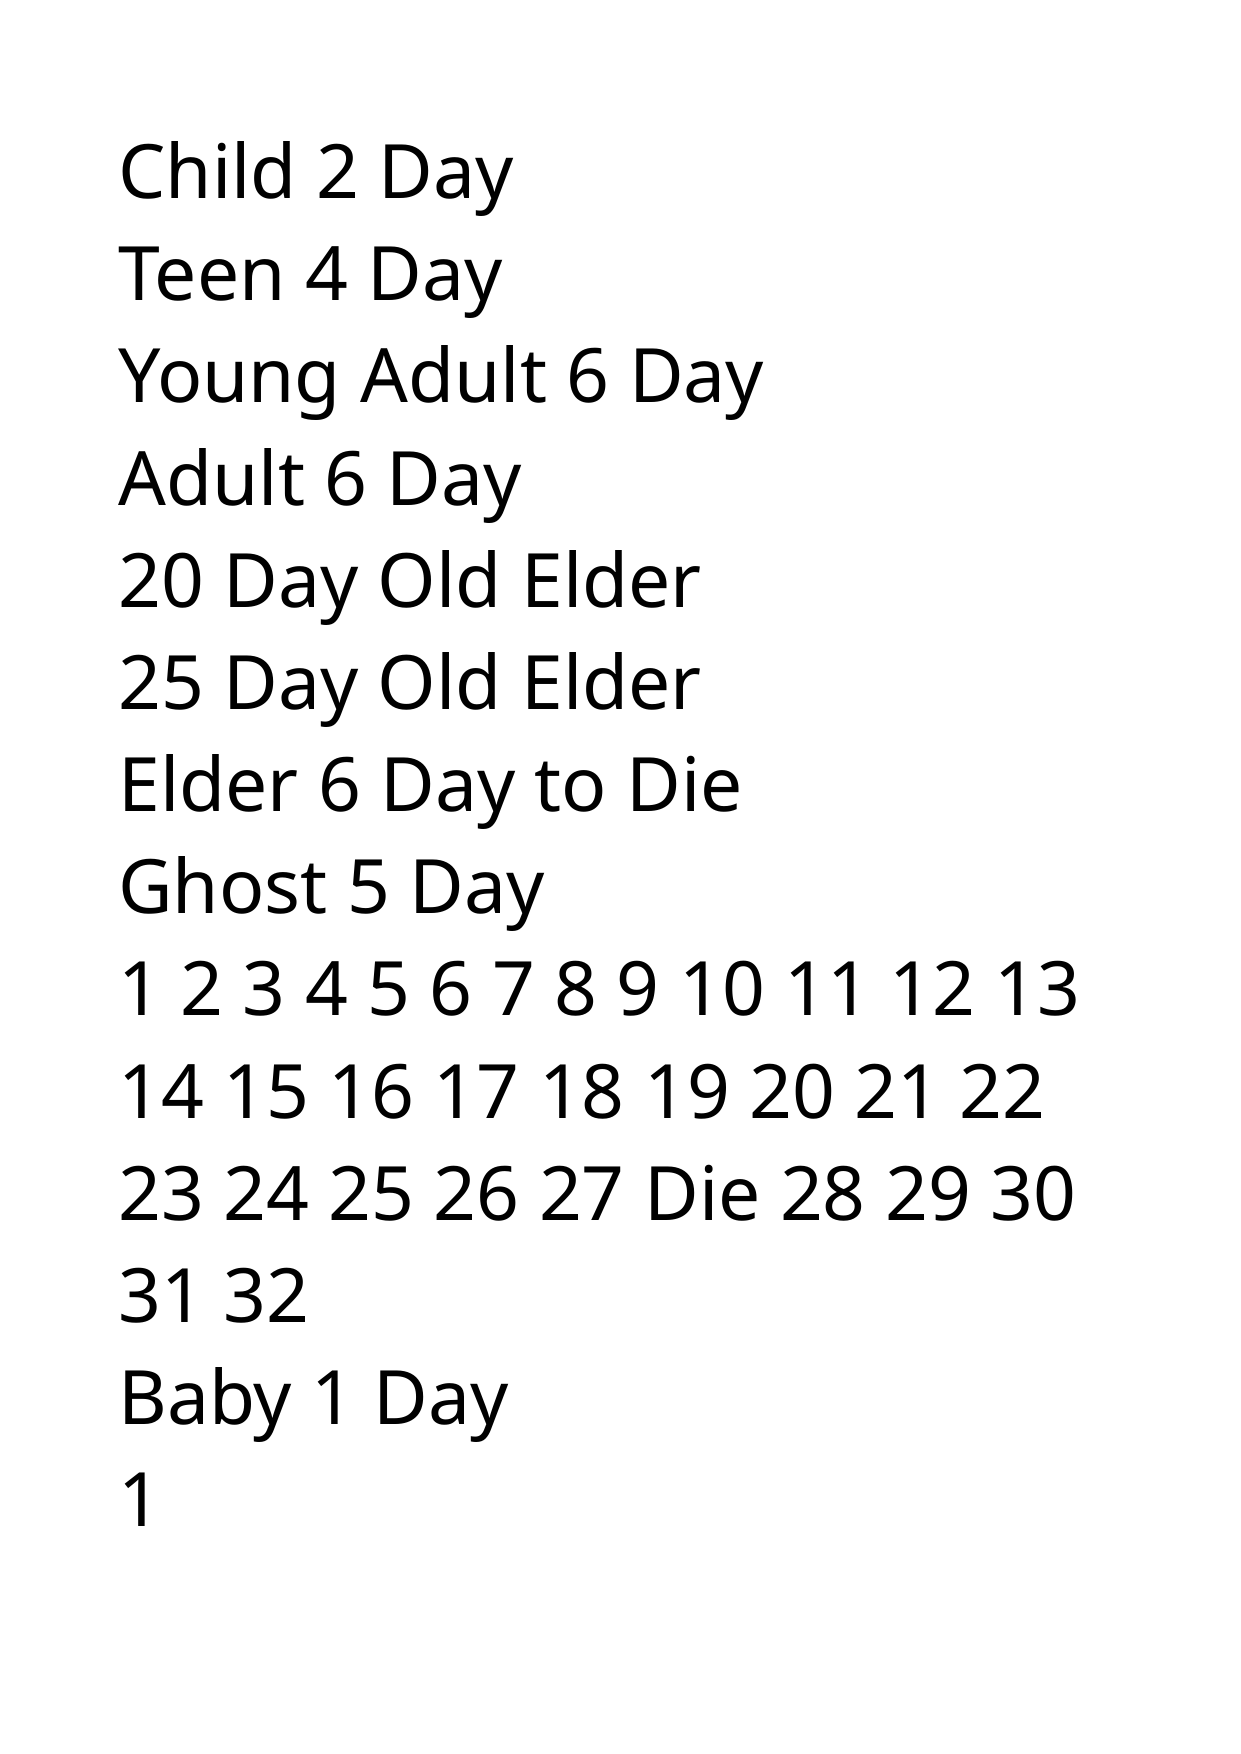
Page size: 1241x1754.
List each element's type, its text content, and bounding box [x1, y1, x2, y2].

text 1 [118, 1447, 1122, 1549]
text Baby 1 Day [118, 1344, 1122, 1447]
text Child 2 Day [118, 118, 1122, 220]
text Young Adult 6 Day [118, 322, 1122, 425]
text Elder 6 Day to Die [118, 731, 1122, 833]
text Teen 4 Day [118, 220, 1122, 322]
text Adult 6 Day [118, 425, 1122, 527]
text 1 2 3 4 5 6 7 8 9 10 11 12 13 14 15 16 17 18 19 20 21 22 23 24 25 26 27 Die 28 29 30 31 32 [118, 936, 1122, 1344]
text 25 Day Old Elder [118, 629, 1122, 731]
text 20 Day Old Elder [118, 527, 1122, 629]
text Ghost 5 Day [118, 833, 1122, 936]
